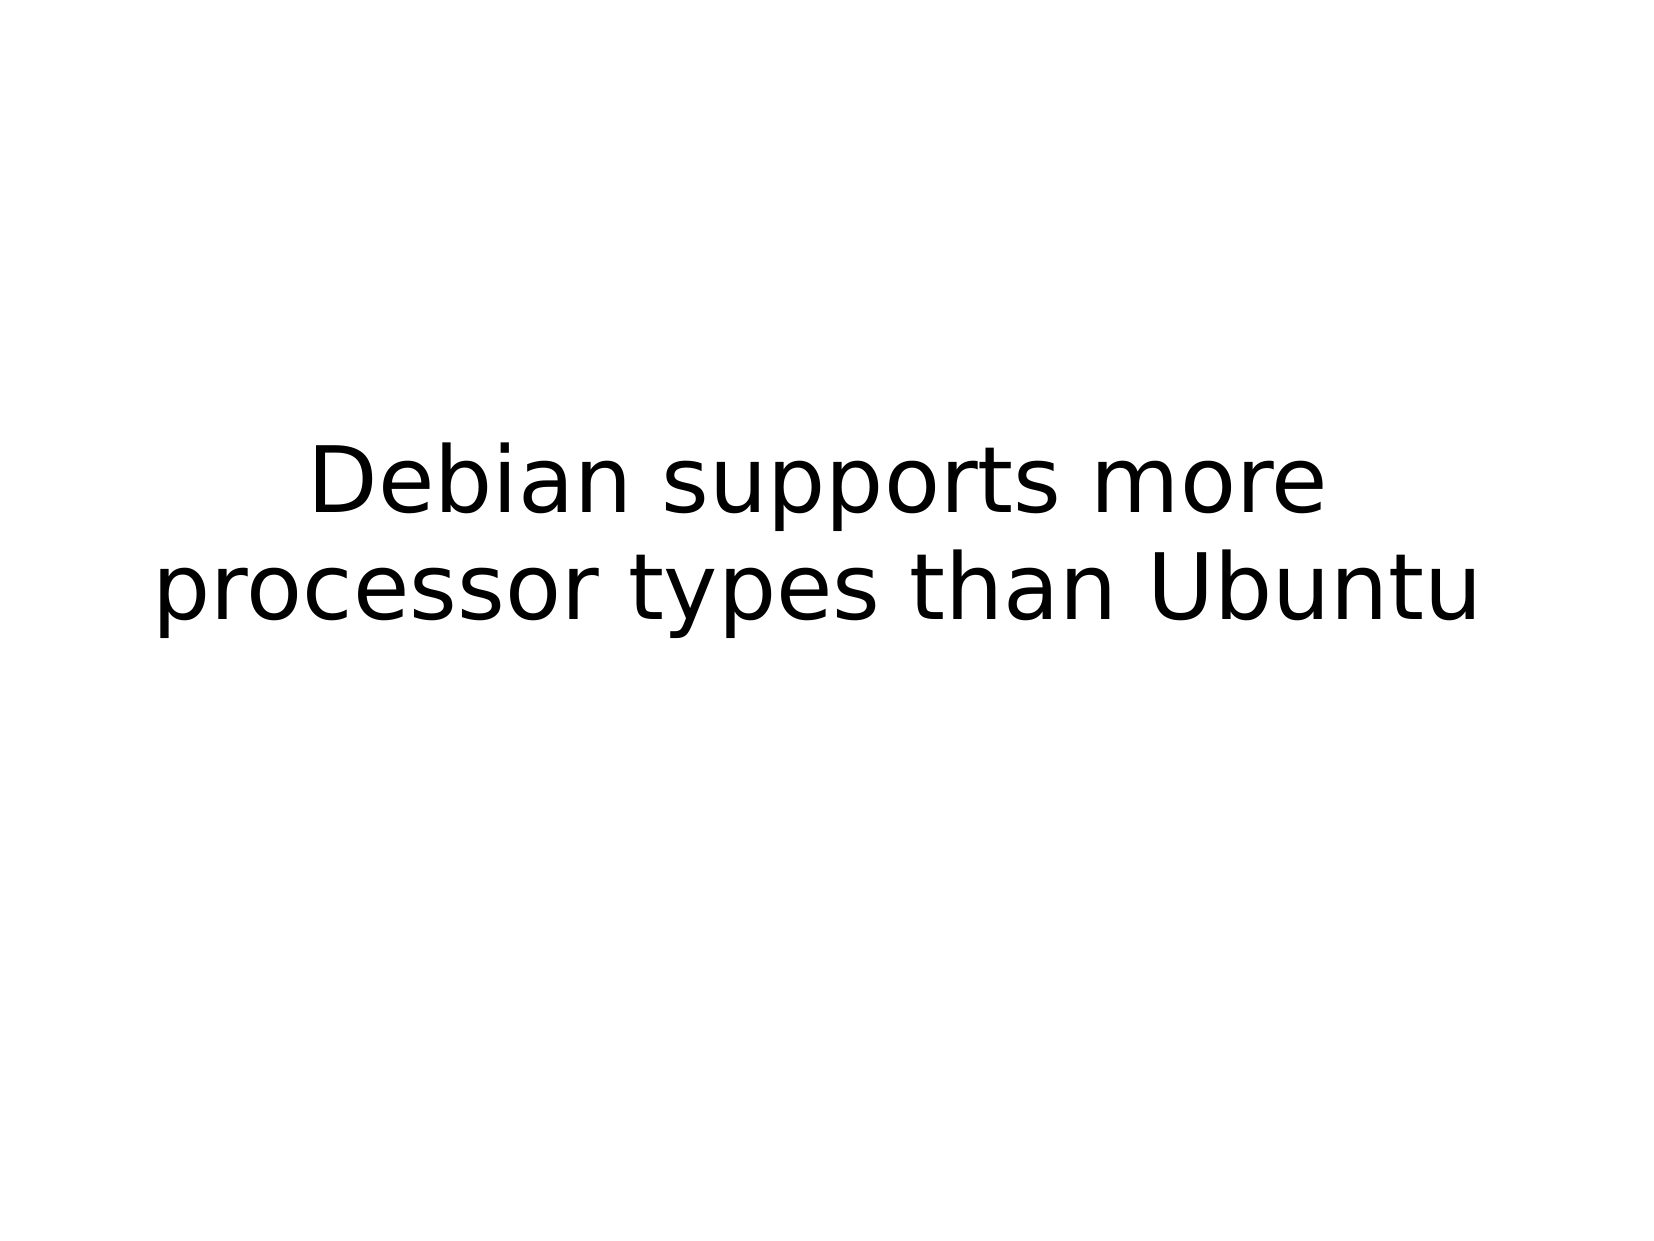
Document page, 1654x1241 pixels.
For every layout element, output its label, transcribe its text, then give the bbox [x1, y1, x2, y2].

title Debian supports more processor types than Ubuntu [75, 426, 1563, 641]
